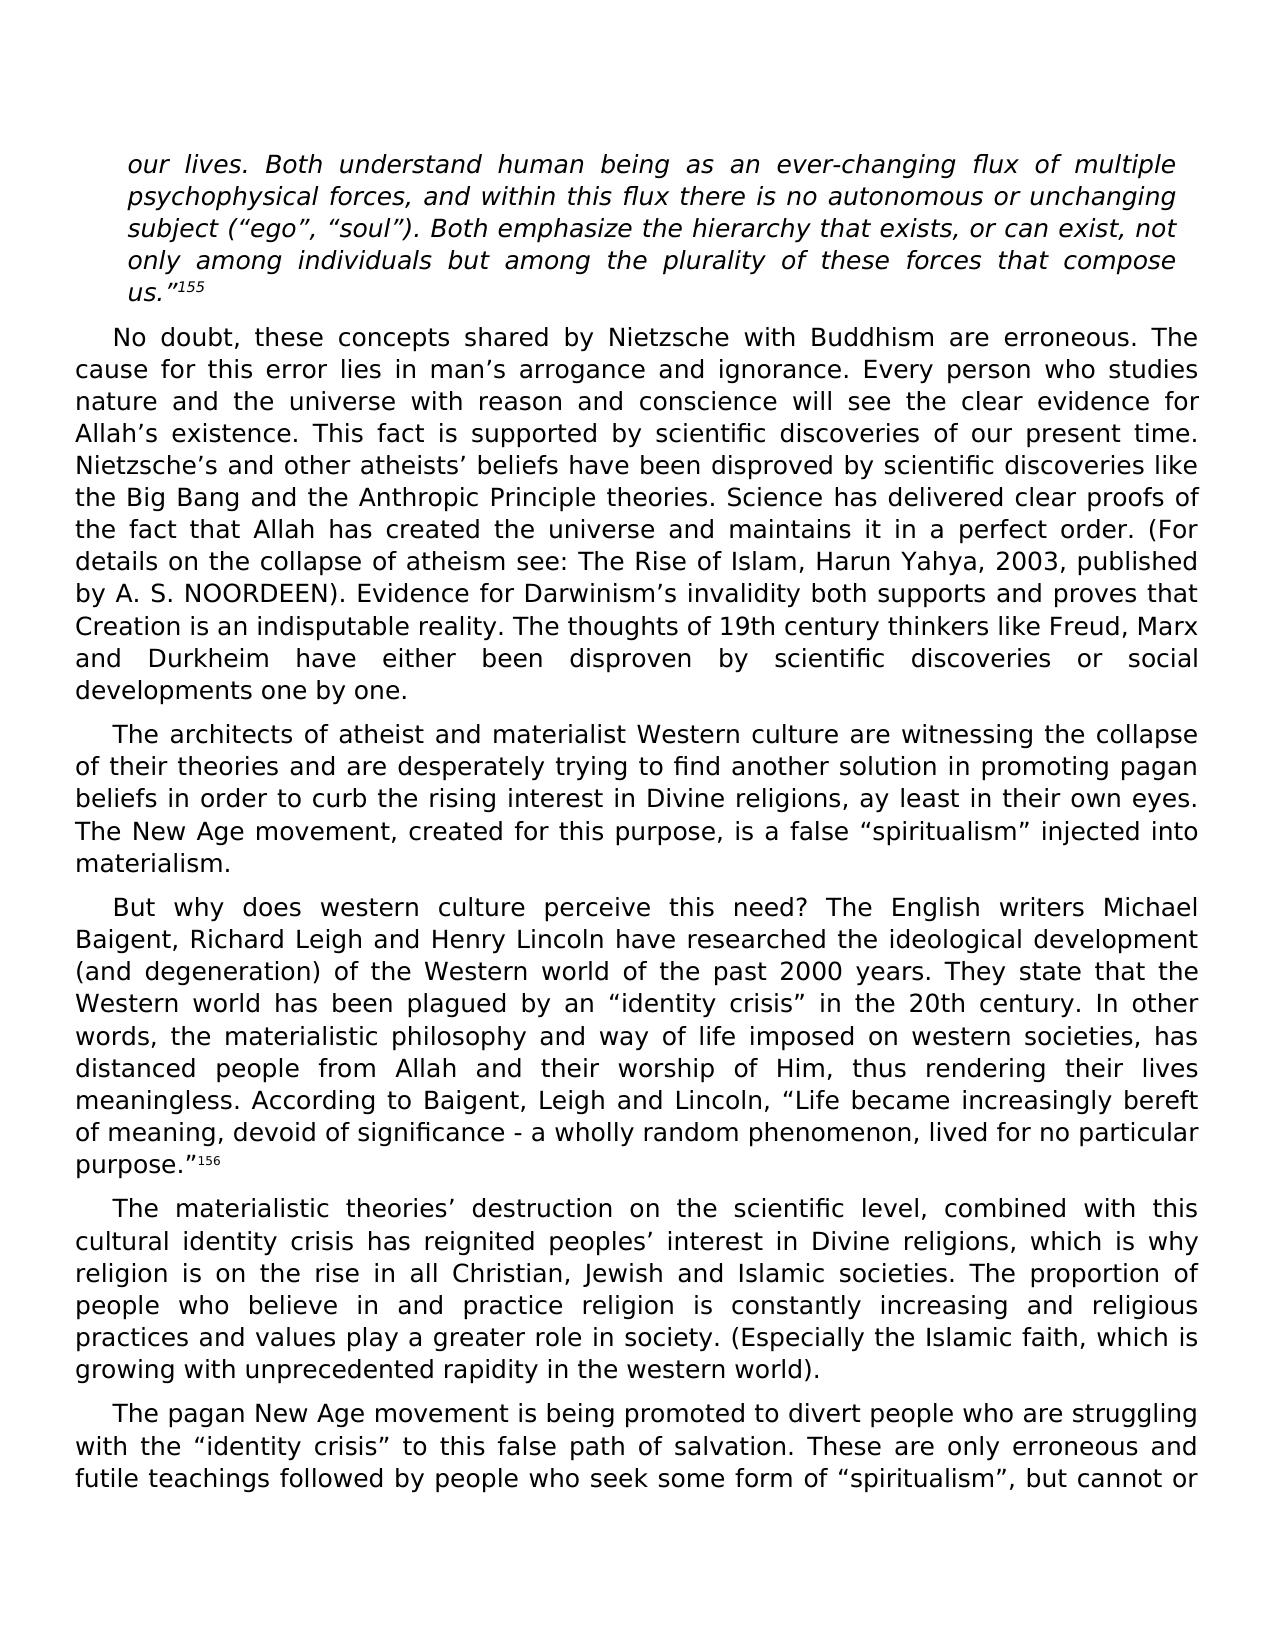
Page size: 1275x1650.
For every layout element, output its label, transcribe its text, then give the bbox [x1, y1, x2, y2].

text The architects of atheist and materialist Western culture are witnessing the collapse of their theories and are desperately trying to find another solution in promoting pagan beliefs in order to curb the rising interest in Divine religions, ay least in their own eyes. The New Age movement, created for this purpose, is a false “spiritualism” injected into materialism. [75, 720, 1200, 878]
text our lives. Both understand human being as an ever-changing flux of multiple psychophysical forces, and within this flux there is no autonomous or unchanging subject (“ego”, “soul”). Both emphasize the hierarchy that exists, or can exist, not only among individuals but among the plurality of these forces that compose us.”155 [127, 150, 1177, 307]
text The materialistic theories’ destruction on the scientific level, combined with this cultural identity crisis has reignited peoples’ interest in Divine religions, which is why religion is on the rise in all Christian, Jewish and Islamic societies. The proportion of people who believe in and practice religion is constantly increasing and religious practices and values play a greater role in society. (Especially the Islamic faith, which is growing with unprecedented rapidity in the western world). [75, 1194, 1200, 1384]
text No doubt, these concepts shared by Nietzsche with Buddhism are erroneous. The cause for this error lies in man’s arrogance and ignorance. Every person who studies nature and the universe with reason and conscience will see the clear evidence for Allah’s existence. This fact is supported by scientific discoveries of our present time. Nietzsche’s and other atheists’ beliefs have been disproved by scientific discoveries like the Big Bang and the Anthropic Principle theories. Science has delivered clear proofs of the fact that Allah has created the universe and maintains it in a perfect order. (For details on the collapse of atheism see: The Rise of Islam, Harun Yahya, 2003, published by A. S. NOORDEEN). Evidence for Darwinism’s invalidity both supports and proves that Creation is an indisputable reality. The thoughts of 19th century thinkers like Freud, Marx and Durkheim have either been disproven by scientific discoveries or social developments one by one. [75, 323, 1200, 705]
text But why does western culture perceive this need? The English writers Michael Baigent, Richard Leigh and Henry Lincoln have researched the ideological development (and degeneration) of the Western world of the past 2000 years. They state that the Western world has been plagued by an “identity crisis” in the 20th century. In other words, the materialistic philosophy and way of life imposed on western societies, has distanced people from Allah and their worship of Him, thus rendering their lives meaningless. According to Baigent, Leigh and Lincoln, “Life became increasingly bereft of meaning, devoid of significance - a wholly random phenomenon, lived for no particular purpose.”156 [75, 893, 1200, 1179]
text The pagan New Age movement is being promoted to divert people who are struggling with the “identity crisis” to this false path of salvation. These are only erroneous and futile teachings followed by people who seek some form of “spiritualism”, but cannot or [75, 1399, 1200, 1493]
